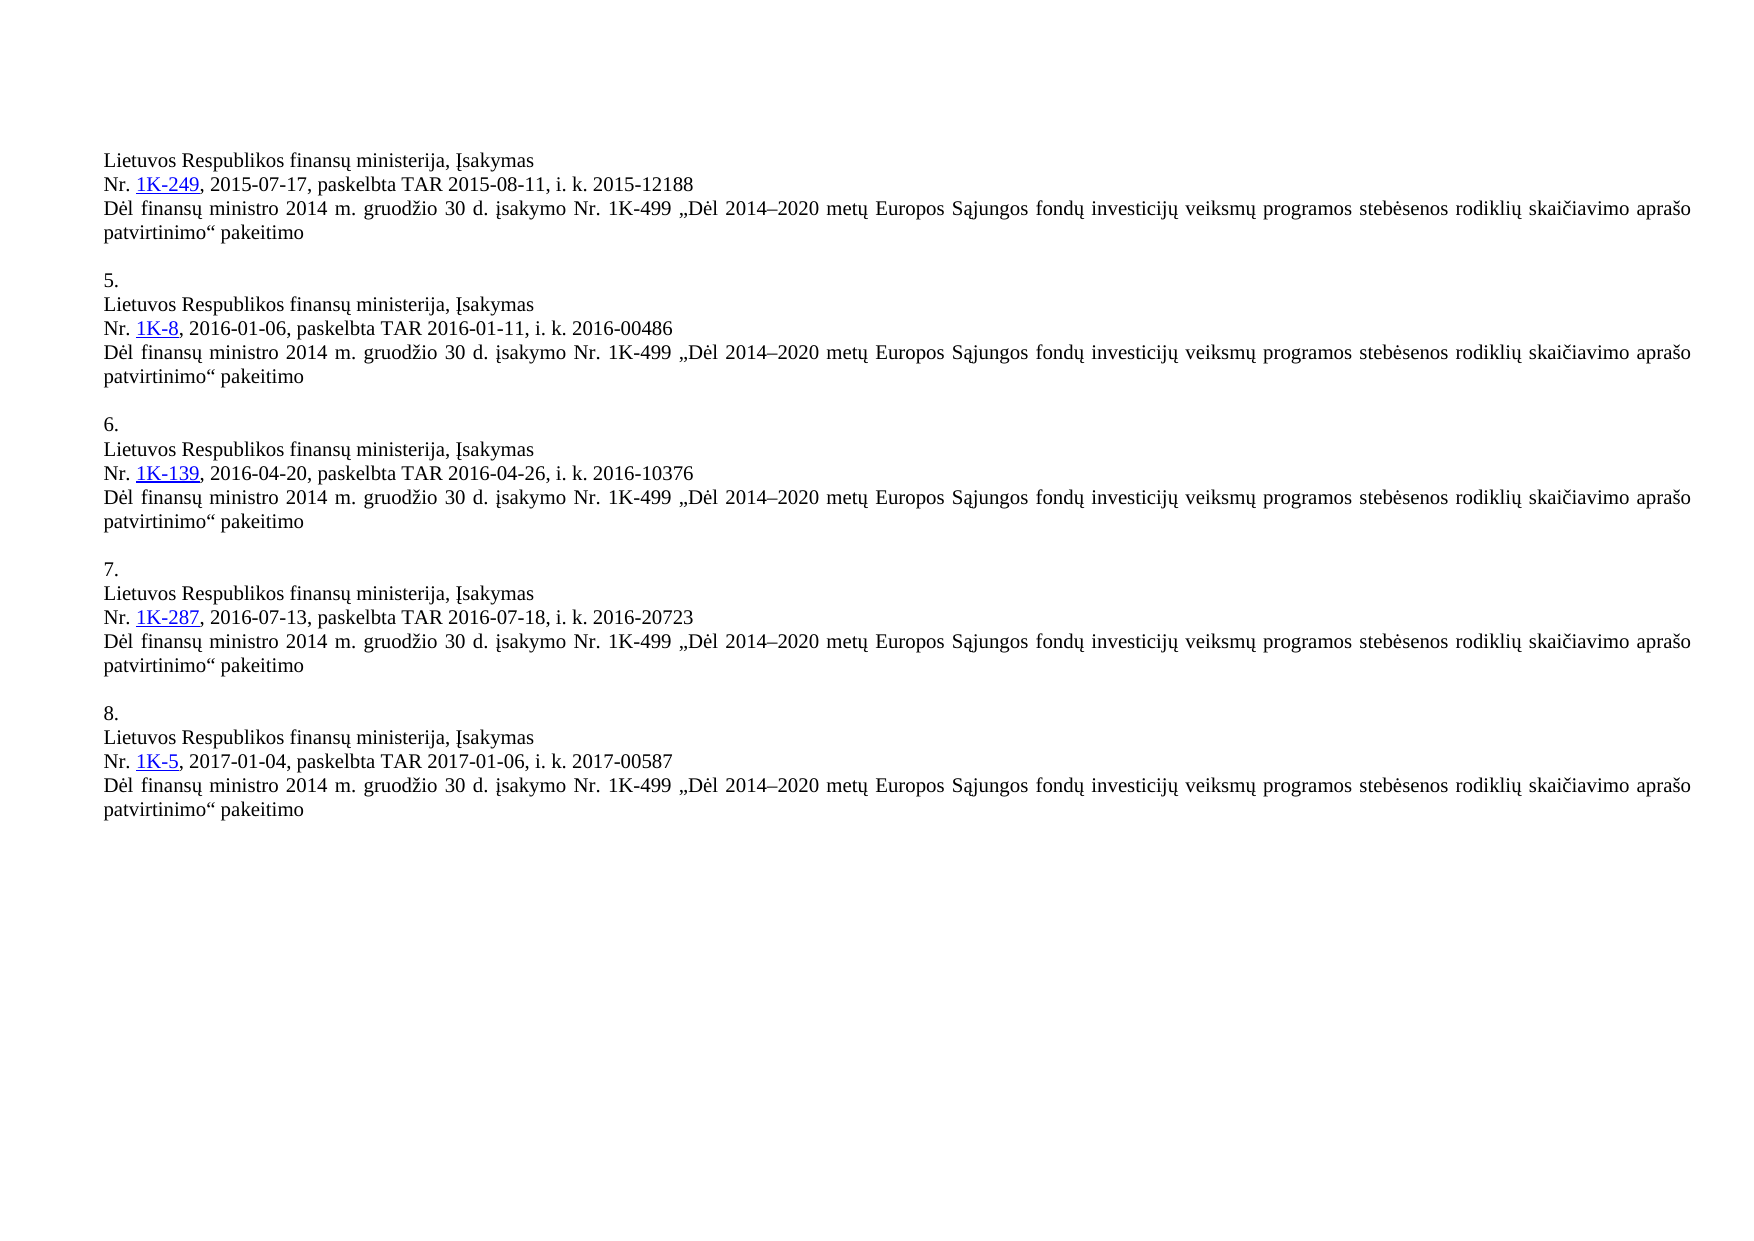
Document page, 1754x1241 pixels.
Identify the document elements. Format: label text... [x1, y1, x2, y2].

text Dėl finansų ministro 2014 m. gruodžio 30 d. įsakymo Nr. 1K-499 „Dėl 2014–2020 metų Europos Sąjungos fondų investicijų veiksmų programos stebėsenos rodiklių skaičiavimo aprašo patvirtinimo“ pakeitimo [103, 340, 1695, 388]
text 7. [103, 557, 1695, 581]
text Nr. 1K-249, 2015-07-17, paskelbta TAR 2015-08-11, i. k. 2015-12188 [103, 172, 1695, 196]
text Dėl finansų ministro 2014 m. gruodžio 30 d. įsakymo Nr. 1K-499 „Dėl 2014–2020 metų Europos Sąjungos fondų investicijų veiksmų programos stebėsenos rodiklių skaičiavimo aprašo patvirtinimo“ pakeitimo [103, 196, 1695, 244]
text Nr. 1K-8, 2016-01-06, paskelbta TAR 2016-01-11, i. k. 2016-00486 [103, 316, 1695, 340]
text Dėl finansų ministro 2014 m. gruodžio 30 d. įsakymo Nr. 1K-499 „Dėl 2014–2020 metų Europos Sąjungos fondų investicijų veiksmų programos stebėsenos rodiklių skaičiavimo aprašo patvirtinimo“ pakeitimo [103, 629, 1695, 677]
text Nr. 1K-5, 2017-01-04, paskelbta TAR 2017-01-06, i. k. 2017-00587 [103, 749, 1695, 773]
text Dėl finansų ministro 2014 m. gruodžio 30 d. įsakymo Nr. 1K-499 „Dėl 2014–2020 metų Europos Sąjungos fondų investicijų veiksmų programos stebėsenos rodiklių skaičiavimo aprašo patvirtinimo“ pakeitimo [103, 773, 1695, 821]
text 5. [103, 268, 1695, 292]
text Lietuvos Respublikos finansų ministerija, Įsakymas [103, 148, 1695, 172]
text 8. [103, 701, 1695, 725]
text 6. [103, 412, 1695, 436]
text Nr. 1K-139, 2016-04-20, paskelbta TAR 2016-04-26, i. k. 2016-10376 [103, 461, 1695, 484]
text Nr. 1K-287, 2016-07-13, paskelbta TAR 2016-07-18, i. k. 2016-20723 [103, 605, 1695, 629]
text Dėl finansų ministro 2014 m. gruodžio 30 d. įsakymo Nr. 1K-499 „Dėl 2014–2020 metų Europos Sąjungos fondų investicijų veiksmų programos stebėsenos rodiklių skaičiavimo aprašo patvirtinimo“ pakeitimo [103, 484, 1695, 533]
text Lietuvos Respublikos finansų ministerija, Įsakymas [103, 436, 1695, 461]
text Lietuvos Respublikos finansų ministerija, Įsakymas [103, 581, 1695, 605]
text Lietuvos Respublikos finansų ministerija, Įsakymas [103, 725, 1695, 749]
text Lietuvos Respublikos finansų ministerija, Įsakymas [103, 292, 1695, 316]
